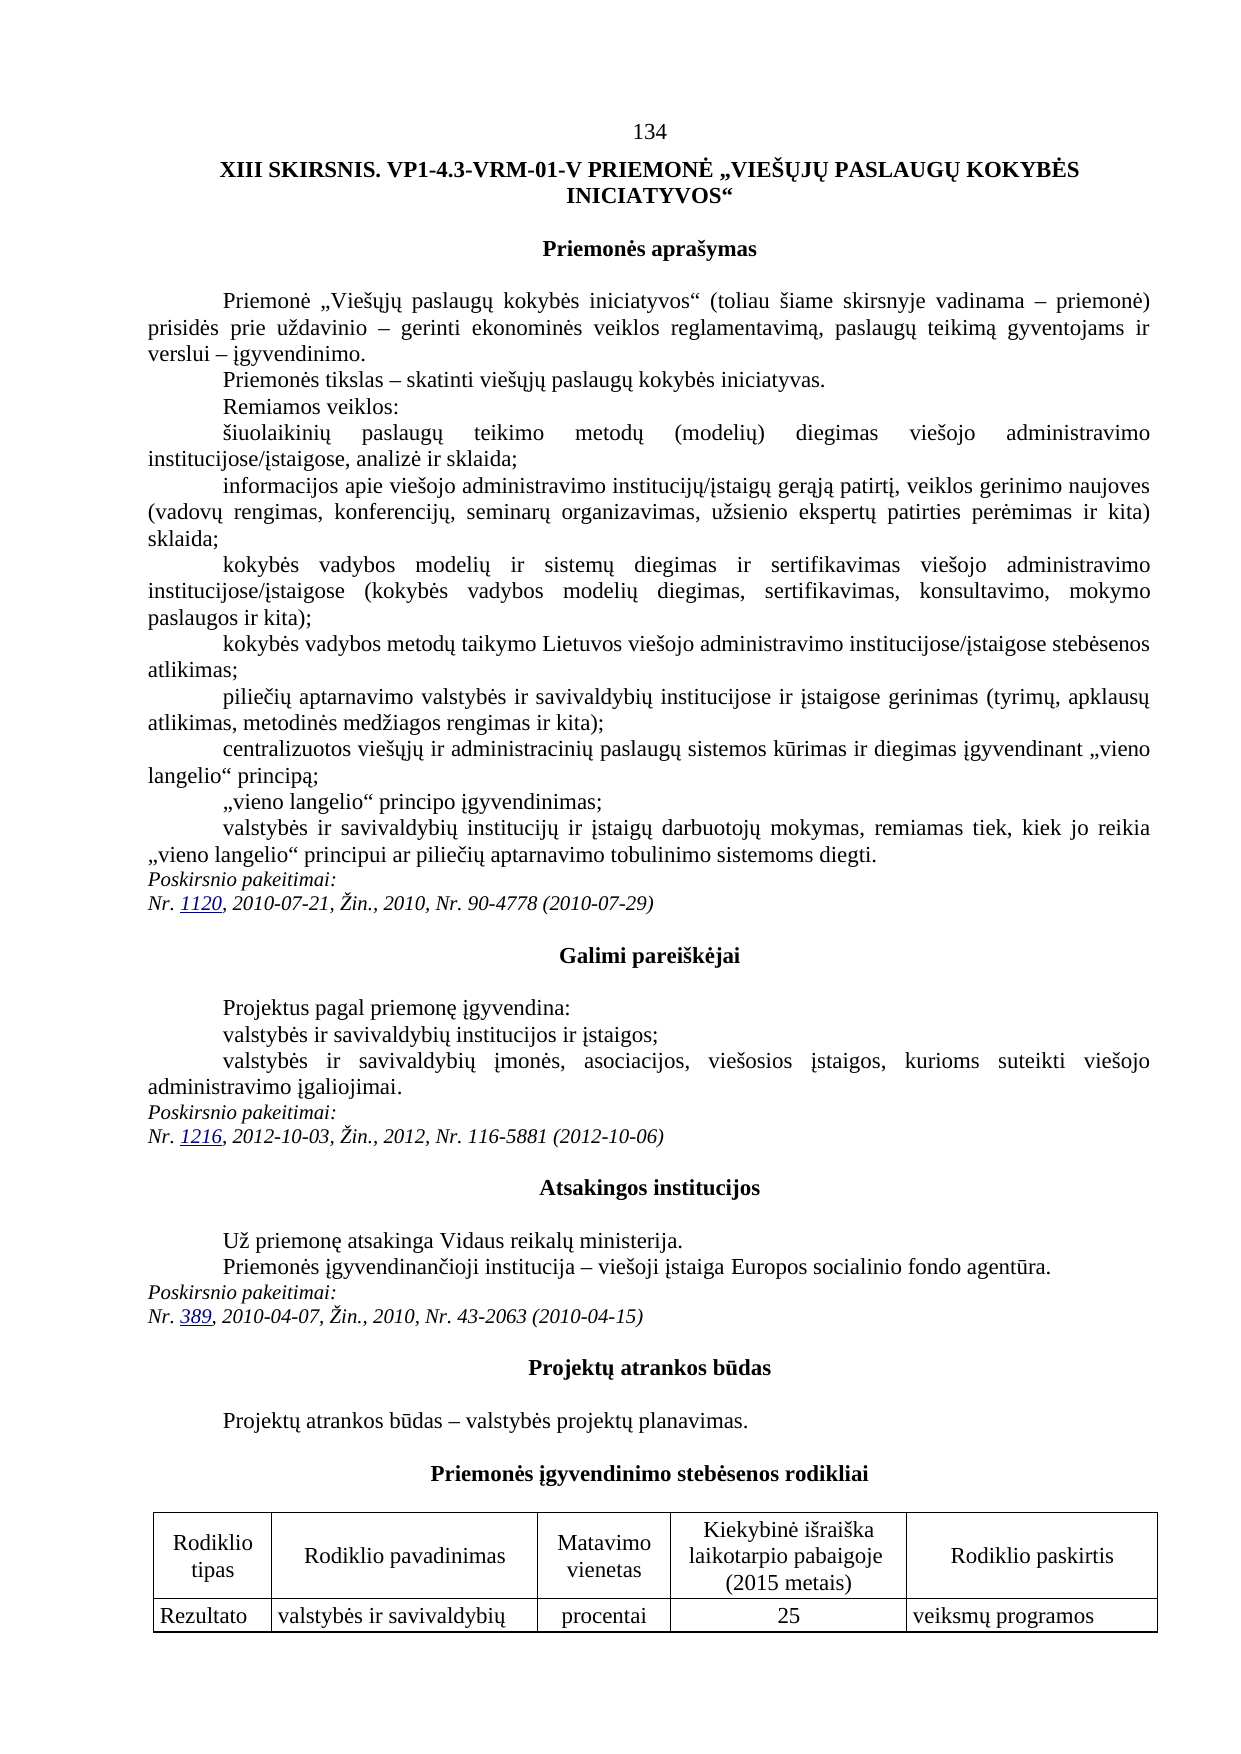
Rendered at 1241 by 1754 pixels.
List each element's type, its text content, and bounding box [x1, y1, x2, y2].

text kokybės vadybos modelių ir sistemų diegimas ir sertifikavimas viešojo administravimo institucijose/įstaigose (kokybės vadybos modelių diegimas, sertifikavimas, konsultavimo, mokymo paslaugos ir kita); [148, 551, 1152, 630]
table_header Rodiklio paskirtis [907, 1513, 1157, 1598]
text Priemonės tikslas – skatinti viešųjų paslaugų kokybės iniciatyvas. [148, 366, 1152, 393]
table_header Matavimo vienetas [538, 1513, 670, 1598]
text Poskirsnio pakeitimai: [148, 1280, 1152, 1304]
text valstybės ir savivaldybių įmonės, asociacijos, viešosios įstaigos, kurioms suteikti viešojo administravimo įgaliojimai. [148, 1047, 1152, 1100]
text Atsakingos institucijos [148, 1174, 1152, 1201]
text Priemonės įgyvendinimo stebėsenos rodikliai [148, 1459, 1152, 1486]
text XIII SKIRSNIS. VP1-4.3-VRM-01-V PRIEMONĖ „VIEŠŲJŲ PASLAUGŲ KOKYBĖS INICIATYVOS“ [148, 156, 1152, 208]
text Projektus pagal priemonę įgyvendina: [148, 994, 1152, 1021]
table_header Rodiklio tipas [154, 1513, 271, 1598]
text centralizuotos viešųjų ir administracinių paslaugų sistemos kūrimas ir diegimas įgyvendinant „vieno langelio“ principą; [148, 735, 1152, 788]
text Nr. 389, 2010-04-07, Žin., 2010, Nr. 43-2063 (2010-04-15) [148, 1304, 1152, 1328]
text piliečių aptarnavimo valstybės ir savivaldybių institucijose ir įstaigose gerinimas (tyrimų, apklausų atlikimas, metodinės medžiagos rengimas ir kita); [148, 683, 1152, 735]
table_cell 25 [671, 1599, 906, 1631]
text valstybės ir savivaldybių institucijų ir įstaigų darbuotojų mokymas, remiamas tiek, kiek jo reikia „vieno langelio“ principui ar piliečių aptarnavimo tobulinimo sistemoms diegti. [148, 814, 1152, 867]
text Projektų atrankos būdas – valstybės projektų planavimas. [148, 1407, 1152, 1433]
text šiuolaikinių paslaugų teikimo metodų (modelių) diegimas viešojo administravimo institucijose/įstaigose, analizė ir sklaida; [148, 419, 1152, 472]
table_cell valstybės ir savivaldybių [272, 1599, 537, 1631]
text Priemonės įgyvendinančioji institucija – viešoji įstaiga Europos socialinio fondo agentūra. [148, 1253, 1152, 1280]
text informacijos apie viešojo administravimo institucijų/įstaigų gerąją patirtį, veiklos gerinimo naujoves (vadovų rengimas, konferencijų, seminarų organizavimas, užsienio ekspertų patirties perėmimas ir kita) sklaida; [148, 472, 1152, 551]
text „vieno langelio“ principo įgyvendinimas; [148, 788, 1152, 814]
text kokybės vadybos metodų taikymo Lietuvos viešojo administravimo institucijose/įstaigose stebėsenos atlikimas; [148, 630, 1152, 683]
table_cell veiksmų programos [907, 1599, 1157, 1631]
text Remiamos veiklos: [148, 393, 1152, 419]
table_cell procentai [538, 1599, 670, 1631]
text Galimi pareiškėjai [148, 942, 1152, 968]
text Poskirsnio pakeitimai: [148, 1100, 1152, 1124]
text valstybės ir savivaldybių institucijos ir įstaigos; [148, 1021, 1152, 1047]
table_header Rodiklio pavadinimas [272, 1513, 537, 1598]
text Priemonė „Viešųjų paslaugų kokybės iniciatyvos“ (toliau šiame skirsnyje vadinama – priemonė) prisidės prie uždavinio – gerinti ekonominės veiklos reglamentavimą, paslaugų teikimą gyventojams ir verslui – įgyvendinimo. [148, 287, 1152, 366]
text Nr. 1120, 2010-07-21, Žin., 2010, Nr. 90-4778 (2010-07-29) [148, 891, 1152, 915]
text Už priemonę atsakinga Vidaus reikalų ministerija. [148, 1227, 1152, 1253]
table_cell Rezultato [154, 1599, 271, 1631]
table_header Kiekybinė išraiška laikotarpio pabaigoje (2015 metais) [671, 1513, 906, 1598]
text Projektų atrankos būdas [148, 1354, 1152, 1381]
text Nr. 1216, 2012-10-03, Žin., 2012, Nr. 116-5881 (2012-10-06) [148, 1124, 1152, 1148]
text Priemonės aprašymas [148, 235, 1152, 261]
text Poskirsnio pakeitimai: [148, 867, 1152, 891]
